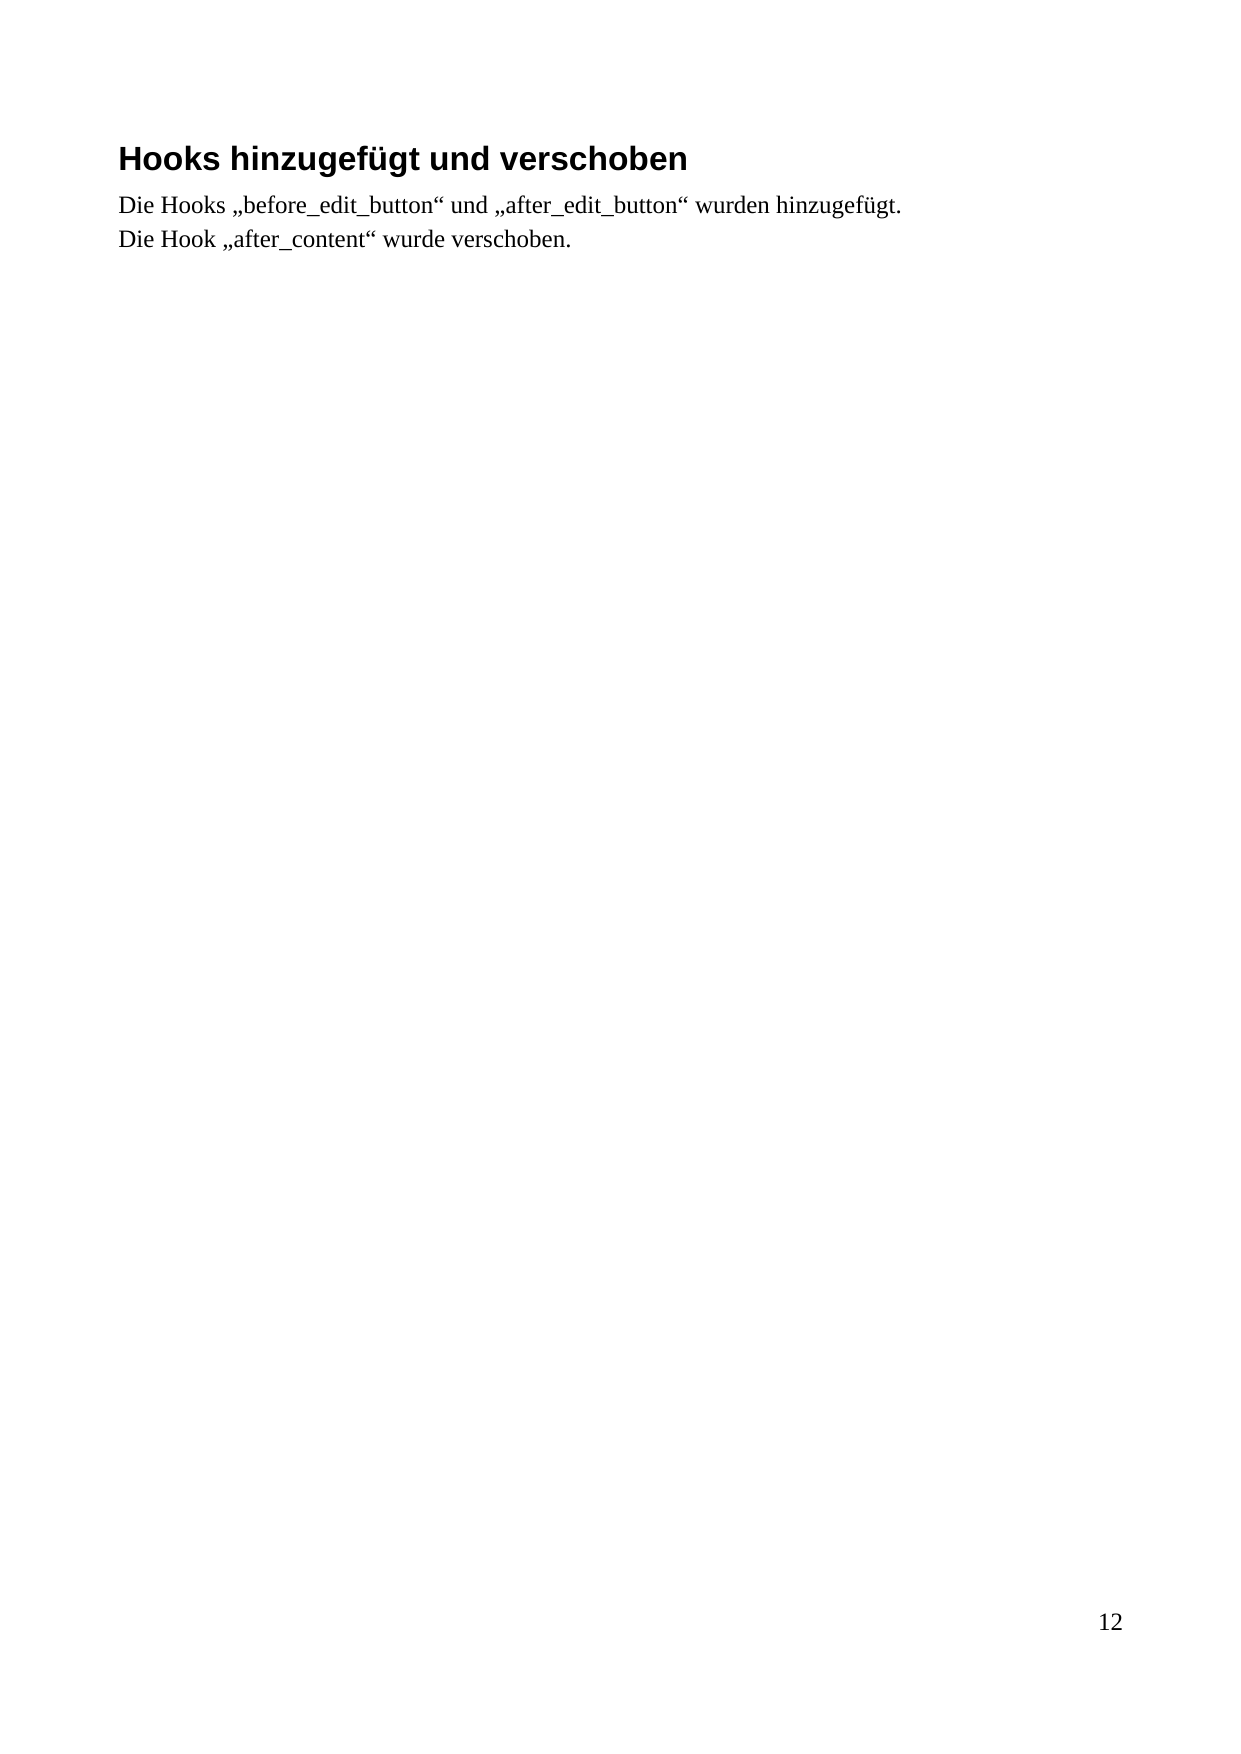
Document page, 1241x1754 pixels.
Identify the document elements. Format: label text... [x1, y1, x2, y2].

subtitle Hooks hinzugefügt und verschoben [118, 139, 1123, 178]
text Die Hooks „before_edit_button“ und „after_edit_button“ wurden hinzugefügt. Die Hook „after_content“ wurde verschoben. [118, 190, 1123, 253]
